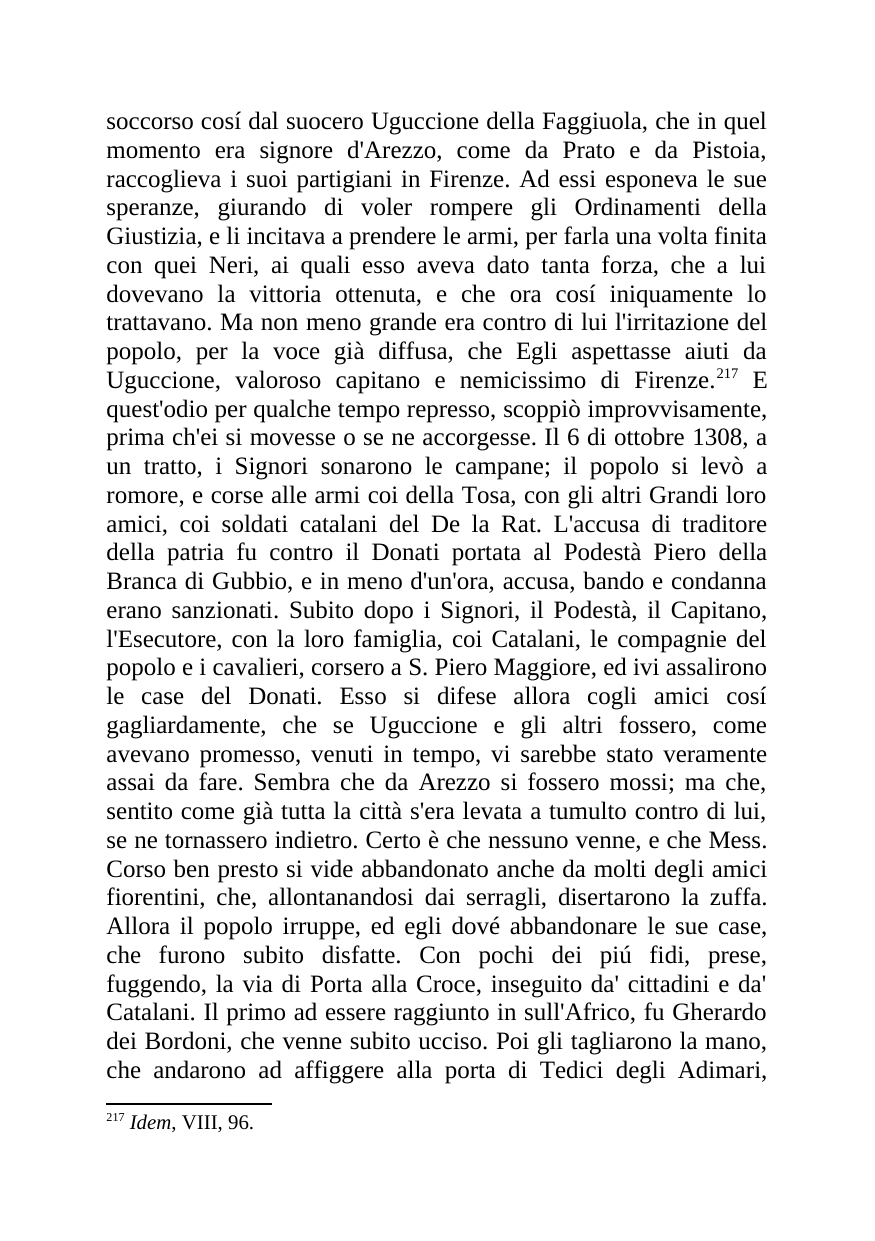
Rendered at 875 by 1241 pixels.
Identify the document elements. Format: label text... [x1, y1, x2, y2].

text soccorso cosí dal suocero Uguccione della Faggiuola, che in quel momento era signore d'Arezzo, come da Prato e da Pistoia, raccoglieva i suoi partigiani in Firenze. Ad essi esponeva le sue speranze, giurando di voler rompere gli Ordinamenti della Giustizia, e li incitava a prendere le armi, per farla una volta finita con quei Neri, ai quali esso aveva dato tanta forza, che a lui dovevano la vittoria ottenuta, e che ora cosí iniquamente lo trattavano. Ma non meno grande era contro di lui l'irritazione del popolo, per la voce già diffusa, che Egli aspettasse aiuti da Uguccione, valoroso capitano e nemicissimo di Firenze. E quest'odio per qualche tempo represso, scoppiò improvvisamente, prima ch'ei si movesse o se ne accorgesse. Il 6 di ottobre 1308, a un tratto, i Signori sonarono le campane; il popolo si levò a romore, e corse alle armi coi della Tosa, con gli altri Grandi loro amici, coi soldati catalani del De la Rat. L'accusa di traditore della patria fu contro il Donati portata al Podestà Piero della Branca di Gubbio, e in meno d'un'ora, accusa, bando e condanna erano sanzionati. Subito dopo i Signori, il Podestà, il Capitano, l'Esecutore, con la loro famiglia, coi Catalani, le compagnie del popolo e i cavalieri, corsero a S. Piero Maggiore, ed ivi assalirono le case del Donati. Esso si difese allora cogli amici cosí gagliardamente, che se Uguccione e gli altri fossero, come avevano promesso, venuti in tempo, vi sarebbe stato veramente assai da fare. Sembra che da Arezzo si fossero mossi; ma che, sentito come già tutta la città s'era levata a tumulto contro di lui, se ne tornassero indietro. Certo è che nessuno venne, e che Mess. Corso ben presto si vide abbandonato anche da molti degli amici fiorentini, che, allontanandosi dai serragli, disertarono la zuffa. Allora il popolo irruppe, ed egli dové abbandonare le sue case, che furono subito disfatte. Con pochi dei piú fidi, prese, fuggendo, la via di Porta alla Croce, inseguito da' cittadini e da' Catalani. Il primo ad essere raggiunto in sull'Africo, fu Gherardo dei Bordoni, che venne subito ucciso. Poi gli tagliarono la mano, che andarono ad affiggere alla porta di Tedici degli Adimari, [106, 106, 768, 1084]
text Idem, VIII, 96. [106, 1110, 768, 1134]
